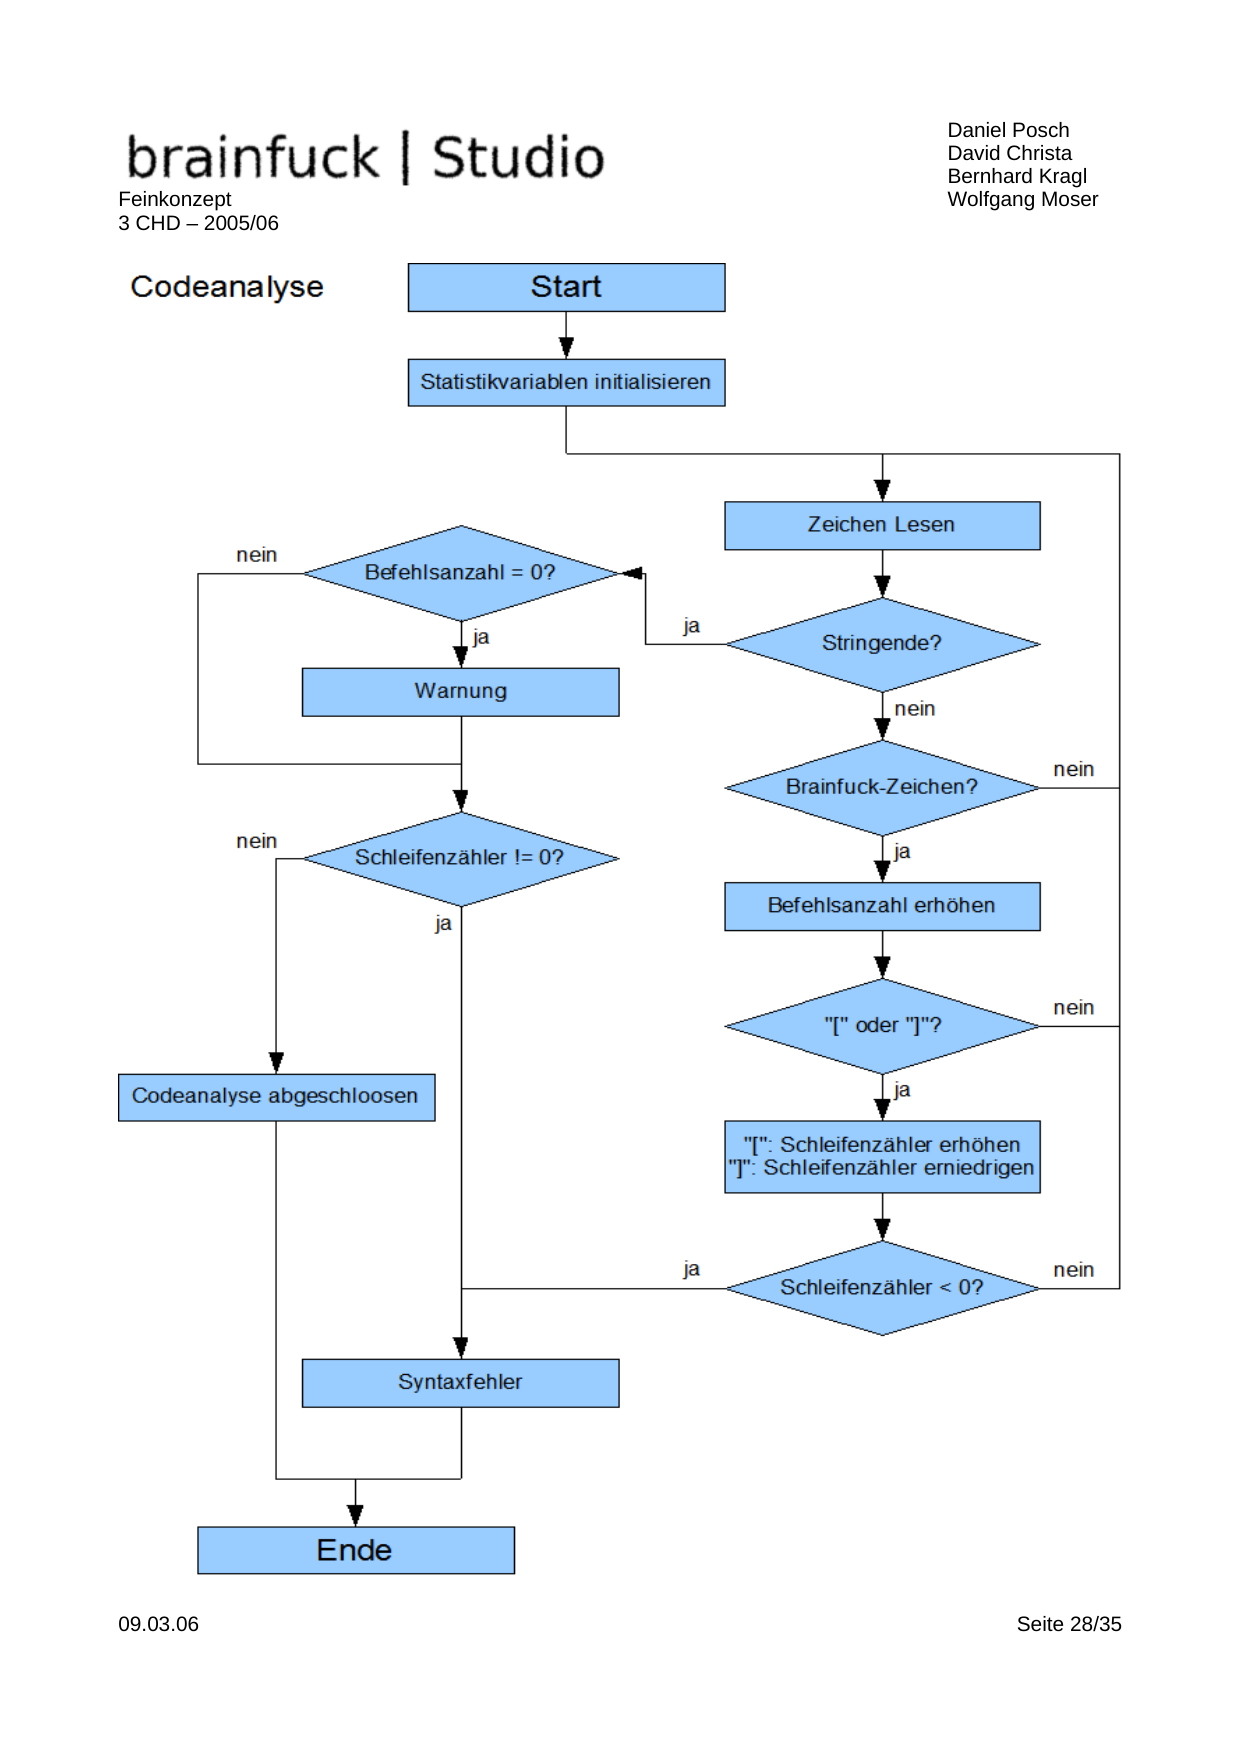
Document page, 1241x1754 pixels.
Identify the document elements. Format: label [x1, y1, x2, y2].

picture [118, 118, 609, 187]
picture [118, 263, 1122, 1577]
